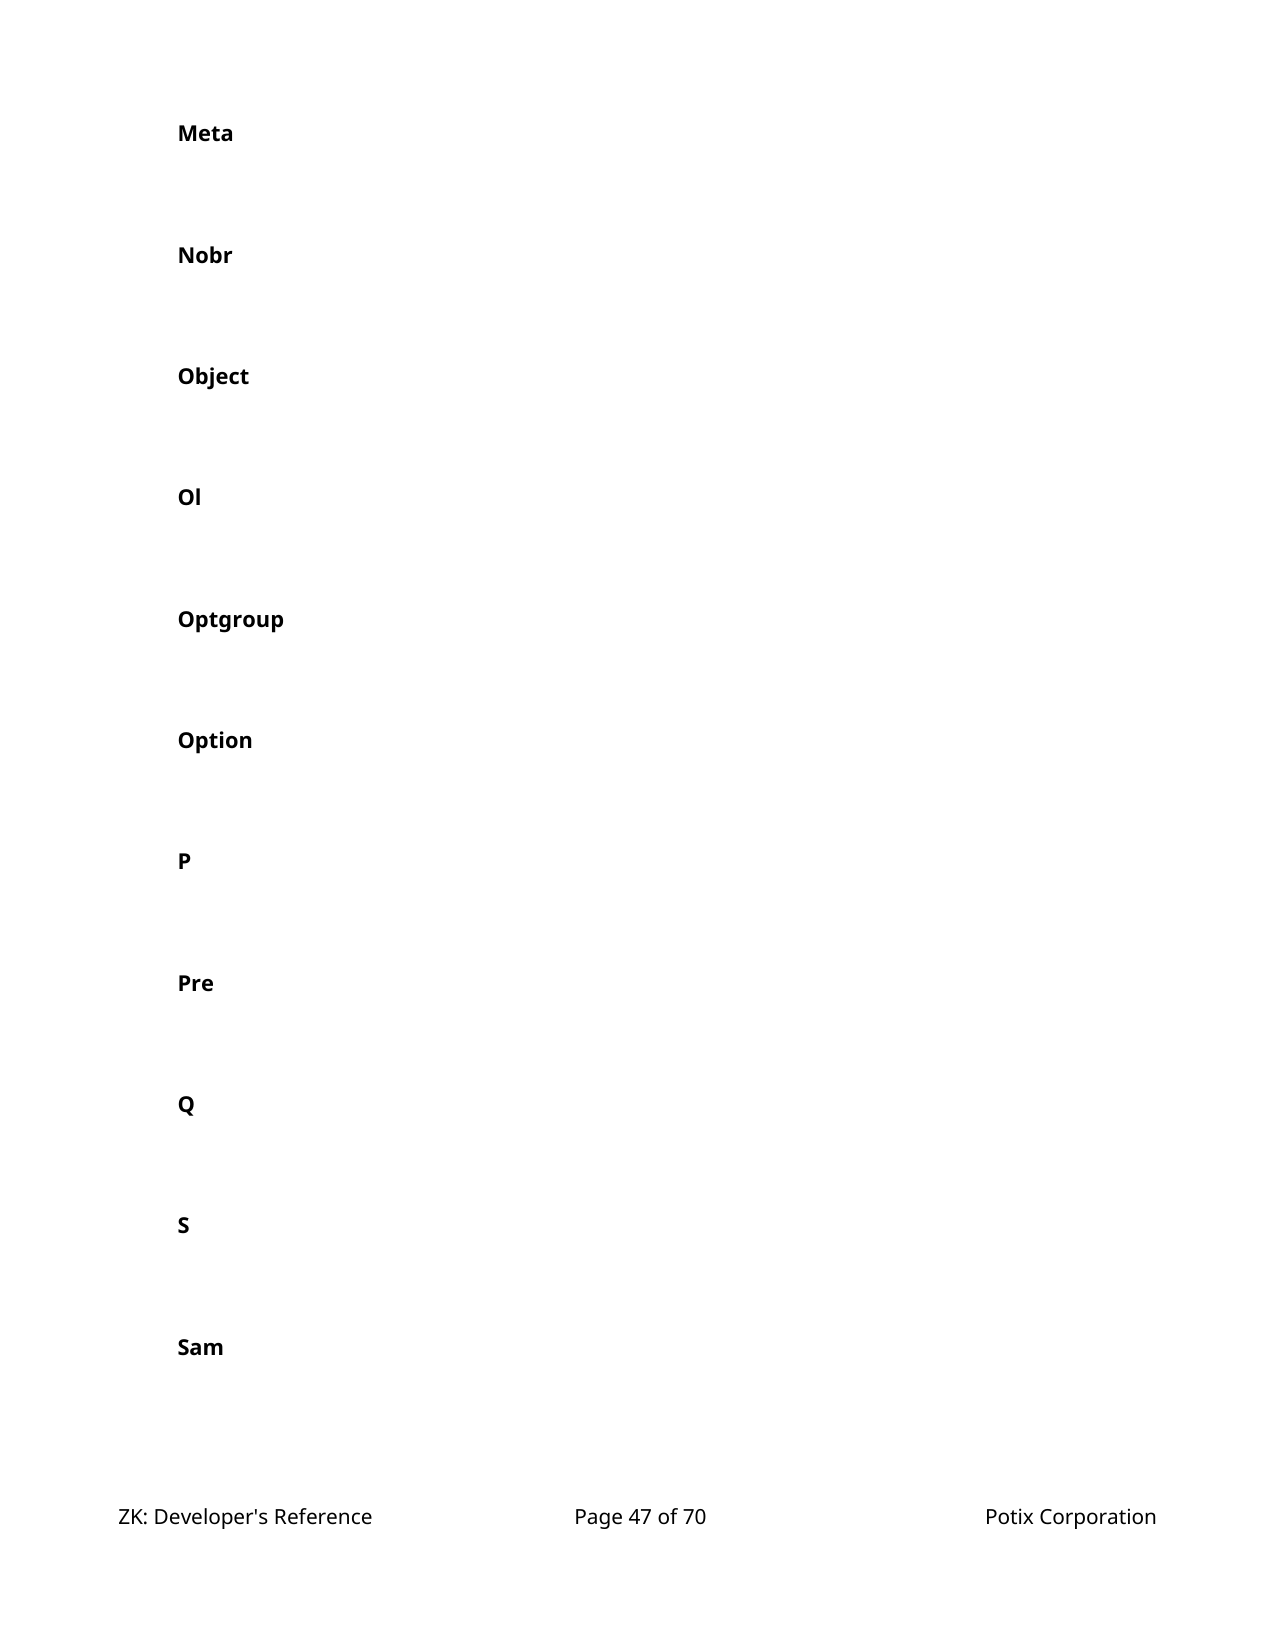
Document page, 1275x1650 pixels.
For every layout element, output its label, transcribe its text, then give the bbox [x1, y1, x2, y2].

subtitle Sam [177, 1332, 1157, 1362]
subtitle Optgroup [177, 603, 1157, 633]
subtitle Option [177, 725, 1157, 755]
subtitle Object [177, 361, 1157, 391]
subtitle P [177, 846, 1157, 876]
subtitle Meta [177, 118, 1157, 148]
subtitle Pre [177, 968, 1157, 998]
subtitle S [177, 1210, 1157, 1240]
subtitle Nobr [177, 239, 1157, 269]
subtitle Q [177, 1089, 1157, 1119]
subtitle Ol [177, 482, 1157, 512]
